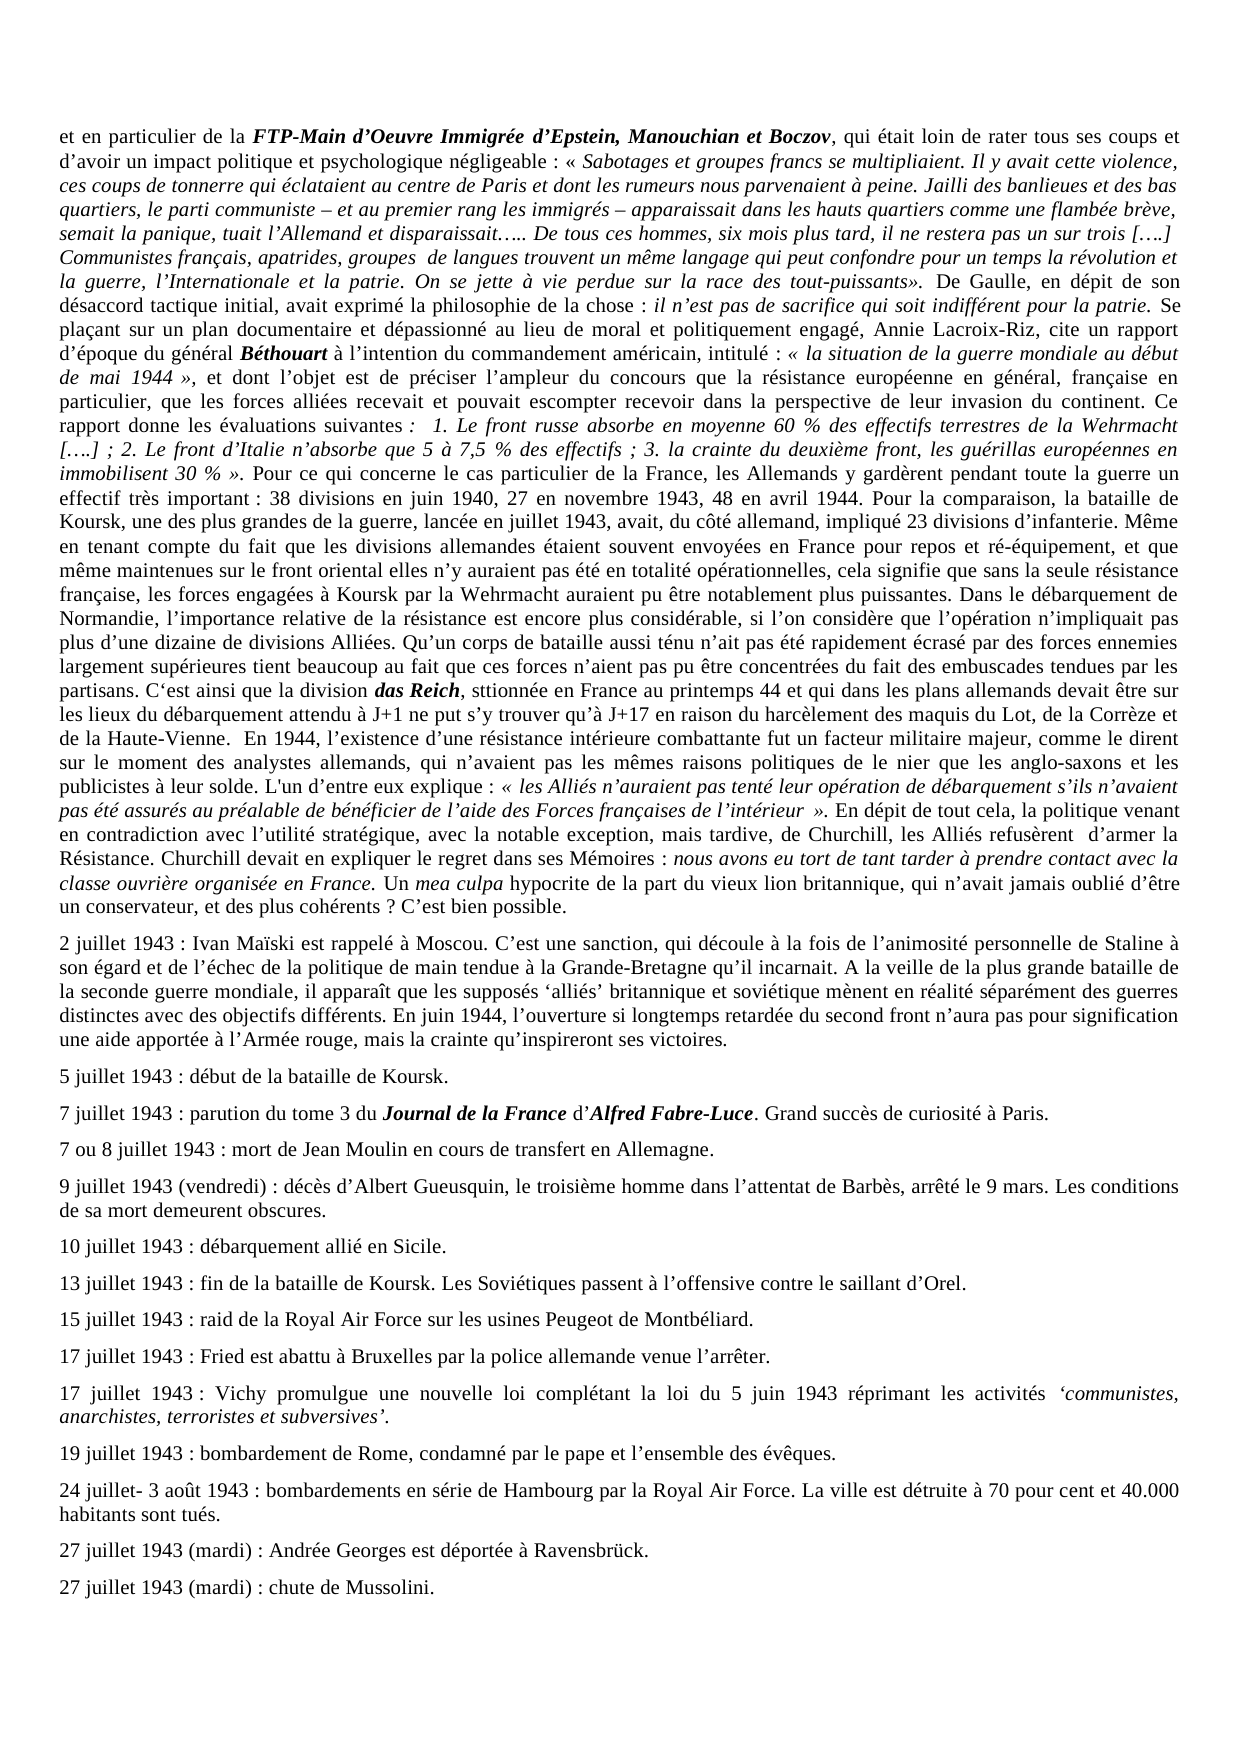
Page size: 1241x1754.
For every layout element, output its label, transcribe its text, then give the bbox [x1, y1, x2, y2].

text et en particulier de la FTP-Main d’Oeuvre Immigrée d’Epstein, Manouchian et Boczov, qui était loin de rater tous ses coups et d’avoir un impact politique et psychologique négligeable : « Sabotages et groupes francs se multipliaient. Il y avait cette violence, ces coups de tonnerre qui éclataient au centre de Paris et dont les rumeurs nous parvenaient à peine. Jailli des banlieues et des bas quartiers, le parti communiste – et au premier rang les immigrés – apparaissait dans les hauts quartiers comme une flambée brève, semait la panique, tuait l’Allemand et disparaissait….. De tous ces hommes, six mois plus tard, il ne restera pas un sur trois [….] Communistes français, apatrides, groupes de langues trouvent un même langage qui peut confondre pour un temps la révolution et la guerre, l’Internationale et la patrie. On se jette à vie perdue sur la race des tout-puissants». De Gaulle, en dépit de son désaccord tactique initial, avait exprimé la philosophie de la chose : il n’est pas de sacrifice qui soit indifférent pour la patrie. Se plaçant sur un plan documentaire et dépassionné au lieu de moral et politiquement engagé, Annie Lacroix-Riz, cite un rapport d’époque du général Béthouart à l’intention du commandement américain, intitulé : « la situation de la guerre mondiale au début de mai 1944 », et dont l’objet est de préciser l’ampleur du concours que la résistance européenne en général, française en particulier, que les forces alliées recevait et pouvait escompter recevoir dans la perspective de leur invasion du continent. Ce rapport donne les évaluations suivantes : 1. Le front russe absorbe en moyenne 60 % des effectifs terrestres de la Wehrmacht [….] ; 2. Le front d’Italie n’absorbe que 5 à 7,5 % des effectifs ; 3. la crainte du deuxième front, les guérillas européennes en immobilisent 30 % ». Pour ce qui concerne le cas particulier de la France, les Allemands y gardèrent pendant toute la guerre un effectif très important : 38 divisions en juin 1940, 27 en novembre 1943, 48 en avril 1944. Pour la comparaison, la bataille de Koursk, une des plus grandes de la guerre, lancée en juillet 1943, avait, du côté allemand, impliqué 23 divisions d’infanterie. Même en tenant compte du fait que les divisions allemandes étaient souvent envoyées en France pour repos et ré-équipement, et que même maintenues sur le front oriental elles n’y auraient pas été en totalité opérationnelles, cela signifie que sans la seule résistance française, les forces engagées à Koursk par la Wehrmacht auraient pu être notablement plus puissantes. Dans le débarquement de Normandie, l’importance relative de la résistance est encore plus considérable, si l’on considère que l’opération n’impliquait pas plus d’une dizaine de divisions Alliées. Qu’un corps de bataille aussi ténu n’ait pas été rapidement écrasé par des forces ennemies largement supérieures tient beaucoup au fait que ces forces n’aient pas pu être concentrées du fait des embuscades tendues par les partisans. C‘est ainsi que la division das Reich, sttionnée en France au printemps 44 et qui dans les plans allemands devait être sur les lieux du débarquement attendu à J+1 ne put s’y trouver qu’à J+17 en raison du harcèlement des maquis du Lot, de la Corrèze et de la Haute-Vienne. En 1944, l’existence d’une résistance intérieure combattante fut un facteur militaire majeur, comme le dirent sur le moment des analystes allemands, qui n’avaient pas les mêmes raisons politiques de le nier que les anglo-saxons et les publicistes à leur solde. L'un d’entre eux explique : « les Alliés n’auraient pas tenté leur opération de débarquement s’ils n’avaient pas été assurés au préalable de bénéficier de l’aide des Forces françaises de l’intérieur ». En dépit de tout cela, la politique venant en contradiction avec l’utilité stratégique, avec la notable exception, mais tardive, de Churchill, les Alliés refusèrent d’armer la Résistance. Churchill devait en expliquer le regret dans ses Mémoires : nous avons eu tort de tant tarder à prendre contact avec la classe ouvrière organisée en France. Un mea culpa hypocrite de la part du vieux lion britannique, qui n’avait jamais oublié d’être un conservateur, et des plus cohérents ? C’est bien possible. [59, 124, 1181, 918]
text 13 juillet 1943 : fin de la bataille de Koursk. Les Soviétiques passent à l’offensive contre le saillant d’Orel. [59, 1271, 1181, 1295]
text 17 juillet 1943 : Fried est abattu à Bruxelles par la police allemande venue l’arrêter. [59, 1344, 1181, 1368]
text 7 juillet 1943 : parution du tome 3 du Journal de la France d’Alfred Fabre-Luce. Grand succès de curiosité à Paris. [59, 1100, 1181, 1124]
text 15 juillet 1943 : raid de la Royal Air Force sur les usines Peugeot de Montbéliard. [59, 1307, 1181, 1331]
text 7 ou 8 juillet 1943 : mort de Jean Moulin en cours de transfert en Allemagne. [59, 1137, 1181, 1161]
text 19 juillet 1943 : bombardement de Rome, condamné par le pape et l’ensemble des évêques. [59, 1441, 1181, 1465]
text 17 juillet 1943 : Vichy promulgue une nouvelle loi complétant la loi du 5 juin 1943 réprimant les activités ‘communistes, anarchistes, terroristes et subversives’. [59, 1380, 1181, 1428]
text 9 juillet 1943 (vendredi) : décès d’Albert Gueusquin, le troisième homme dans l’attentat de Barbès, arrêté le 9 mars. Les conditions de sa mort demeurent obscures. [59, 1173, 1181, 1222]
text 5 juillet 1943 : début de la bataille de Koursk. [59, 1064, 1181, 1088]
text 24 juillet- 3 août 1943 : bombardements en série de Hambourg par la Royal Air Force. La ville est détruite à 70 pour cent et 40.000 habitants sont tués. [59, 1477, 1181, 1526]
text 27 juillet 1943 (mardi) : Andrée Georges est déportée à Ravensbrück. [59, 1538, 1181, 1562]
text 27 juillet 1943 (mardi) : chute de Mussolini. [59, 1575, 1181, 1599]
text 10 juillet 1943 : débarquement allié en Sicile. [59, 1234, 1181, 1258]
text 2 juillet 1943 : Ivan Maïski est rappelé à Moscou. C’est une sanction, qui découle à la fois de l’animosité personnelle de Staline à son égard et de l’échec de la politique de main tendue à la Grande-Bretagne qu’il incarnait. A la veille de la plus grande bataille de la seconde guerre mondiale, il apparaît que les supposés ‘alliés’ britannique et soviétique mènent en réalité séparément des guerres distinctes avec des objectifs différents. En juin 1944, l’ouverture si longtemps retardée du second front n’aura pas pour signification une aide apportée à l’Armée rouge, mais la crainte qu’inspireront ses victoires. [59, 931, 1181, 1051]
